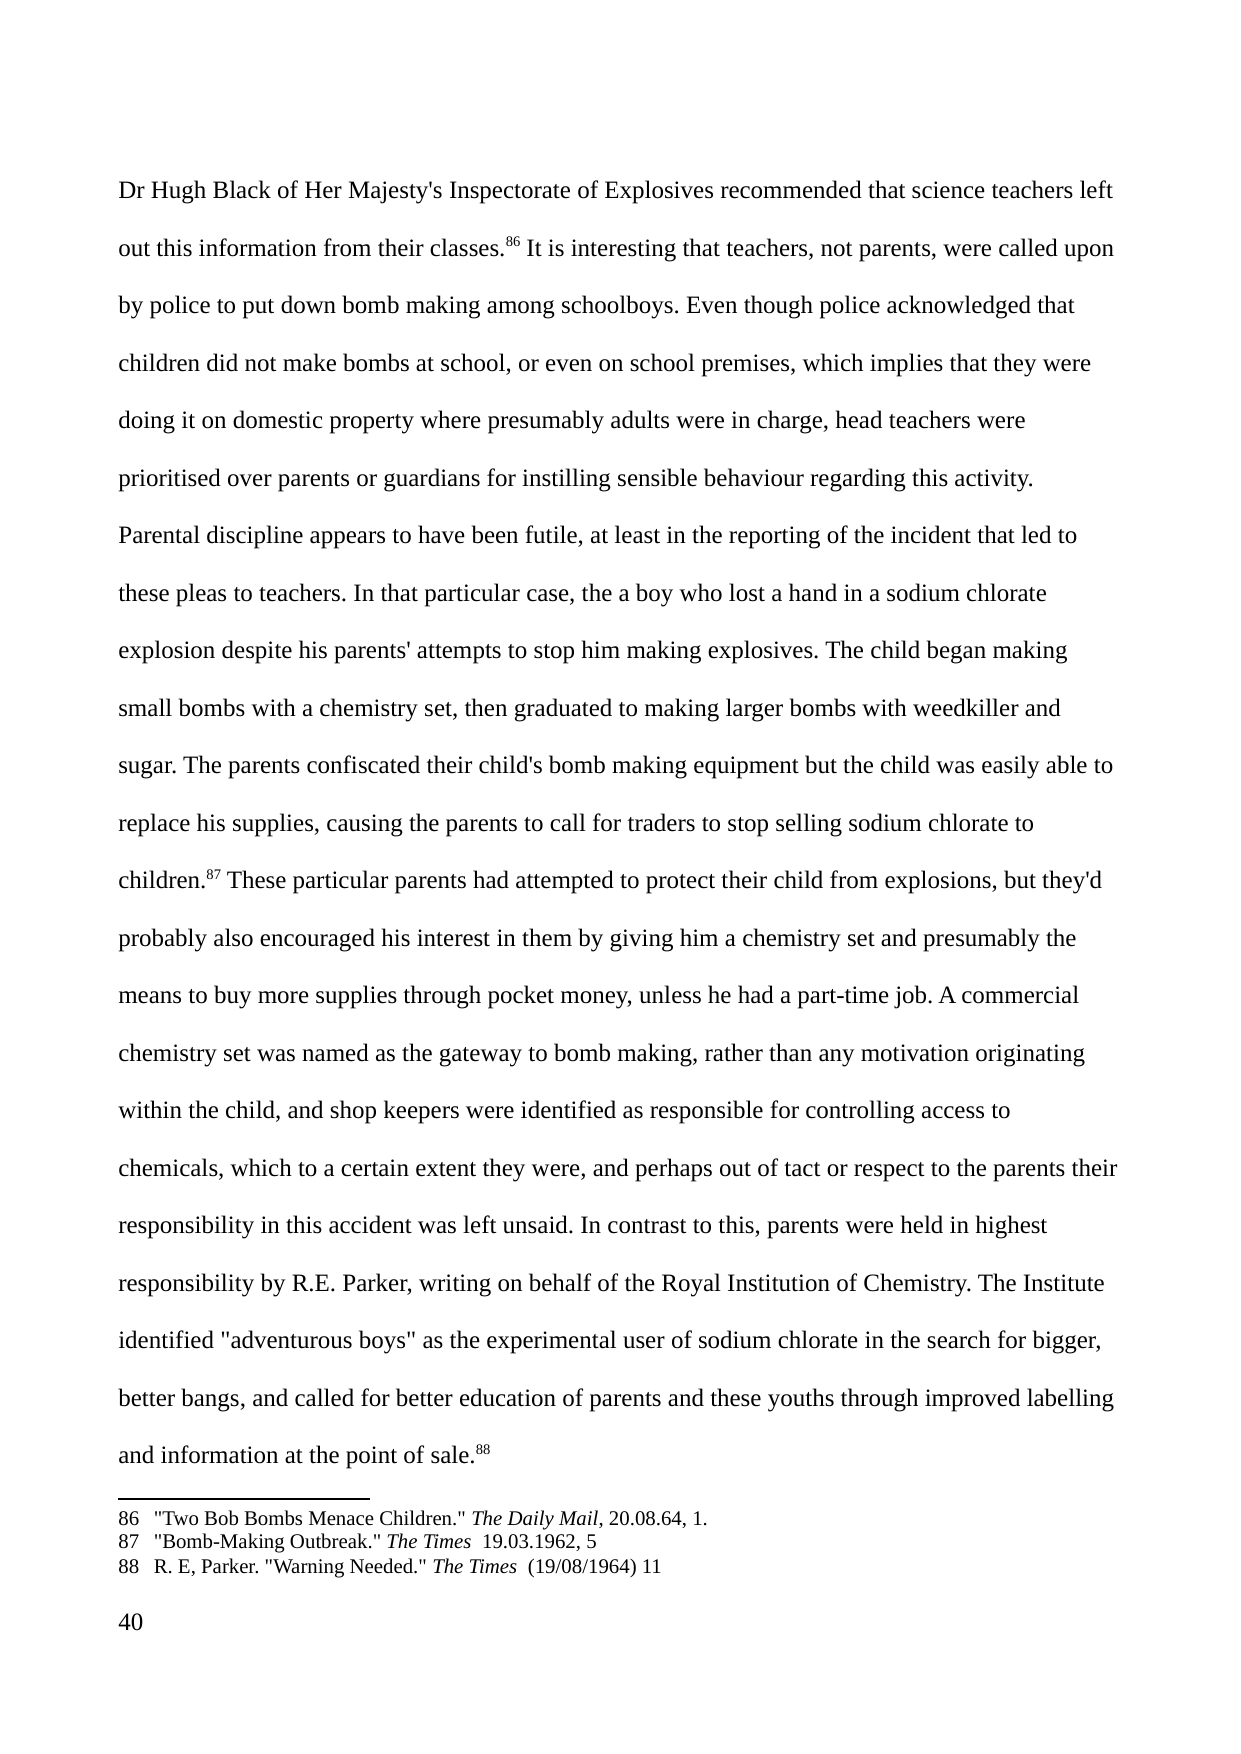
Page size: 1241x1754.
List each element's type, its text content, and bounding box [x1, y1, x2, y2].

text R. E, Parker. "Warning Needed." The Times (19/08/1964) 11 [118, 1553, 1122, 1578]
text Dr Hugh Black of Her Majesty's Inspectorate of Explosives recommended that science teachers left out this information from their classes. It is interesting that teachers, not parents, were called upon by police to put down bomb making among schoolboys. Even though police acknowledged that children did not make bombs at school, or even on school premises, which implies that they were doing it on domestic property where presumably adults were in charge, head teachers were prioritised over parents or guardians for instilling sensible behaviour regarding this activity. Parental discipline appears to have been futile, at least in the reporting of the incident that led to these pleas to teachers. In that particular case, the a boy who lost a hand in a sodium chlorate explosion despite his parents' attempts to stop him making explosives. The child began making small bombs with a chemistry set, then graduated to making larger bombs with weedkiller and sugar. The parents confiscated their child's bomb making equipment but the child was easily able to replace his supplies, causing the parents to call for traders to stop selling sodium chlorate to children. These particular parents had attempted to protect their child from explosions, but they'd probably also encouraged his interest in them by giving him a chemistry set and presumably the means to buy more supplies through pocket money, unless he had a part-time job. A commercial chemistry set was named as the gateway to bomb making, rather than any motivation originating within the child, and shop keepers were identified as responsible for controlling access to chemicals, which to a certain extent they were, and perhaps out of tact or respect to the parents their responsibility in this accident was left unsaid. In contrast to this, parents were held in highest responsibility by R.E. Parker, writing on behalf of the Royal Institution of Chemistry. The Institute identified "adventurous boys" as the experimental user of sodium chlorate in the search for bigger, better bangs, and called for better education of parents and these youths through improved labelling and information at the point of sale. [118, 176, 1122, 1469]
text "Two Bob Bombs Menace Children." The Daily Mail, 20.08.64, 1. [118, 1505, 1122, 1529]
text "Bomb-Making Outbreak." The Times 19.03.1962, 5 [118, 1529, 1122, 1553]
